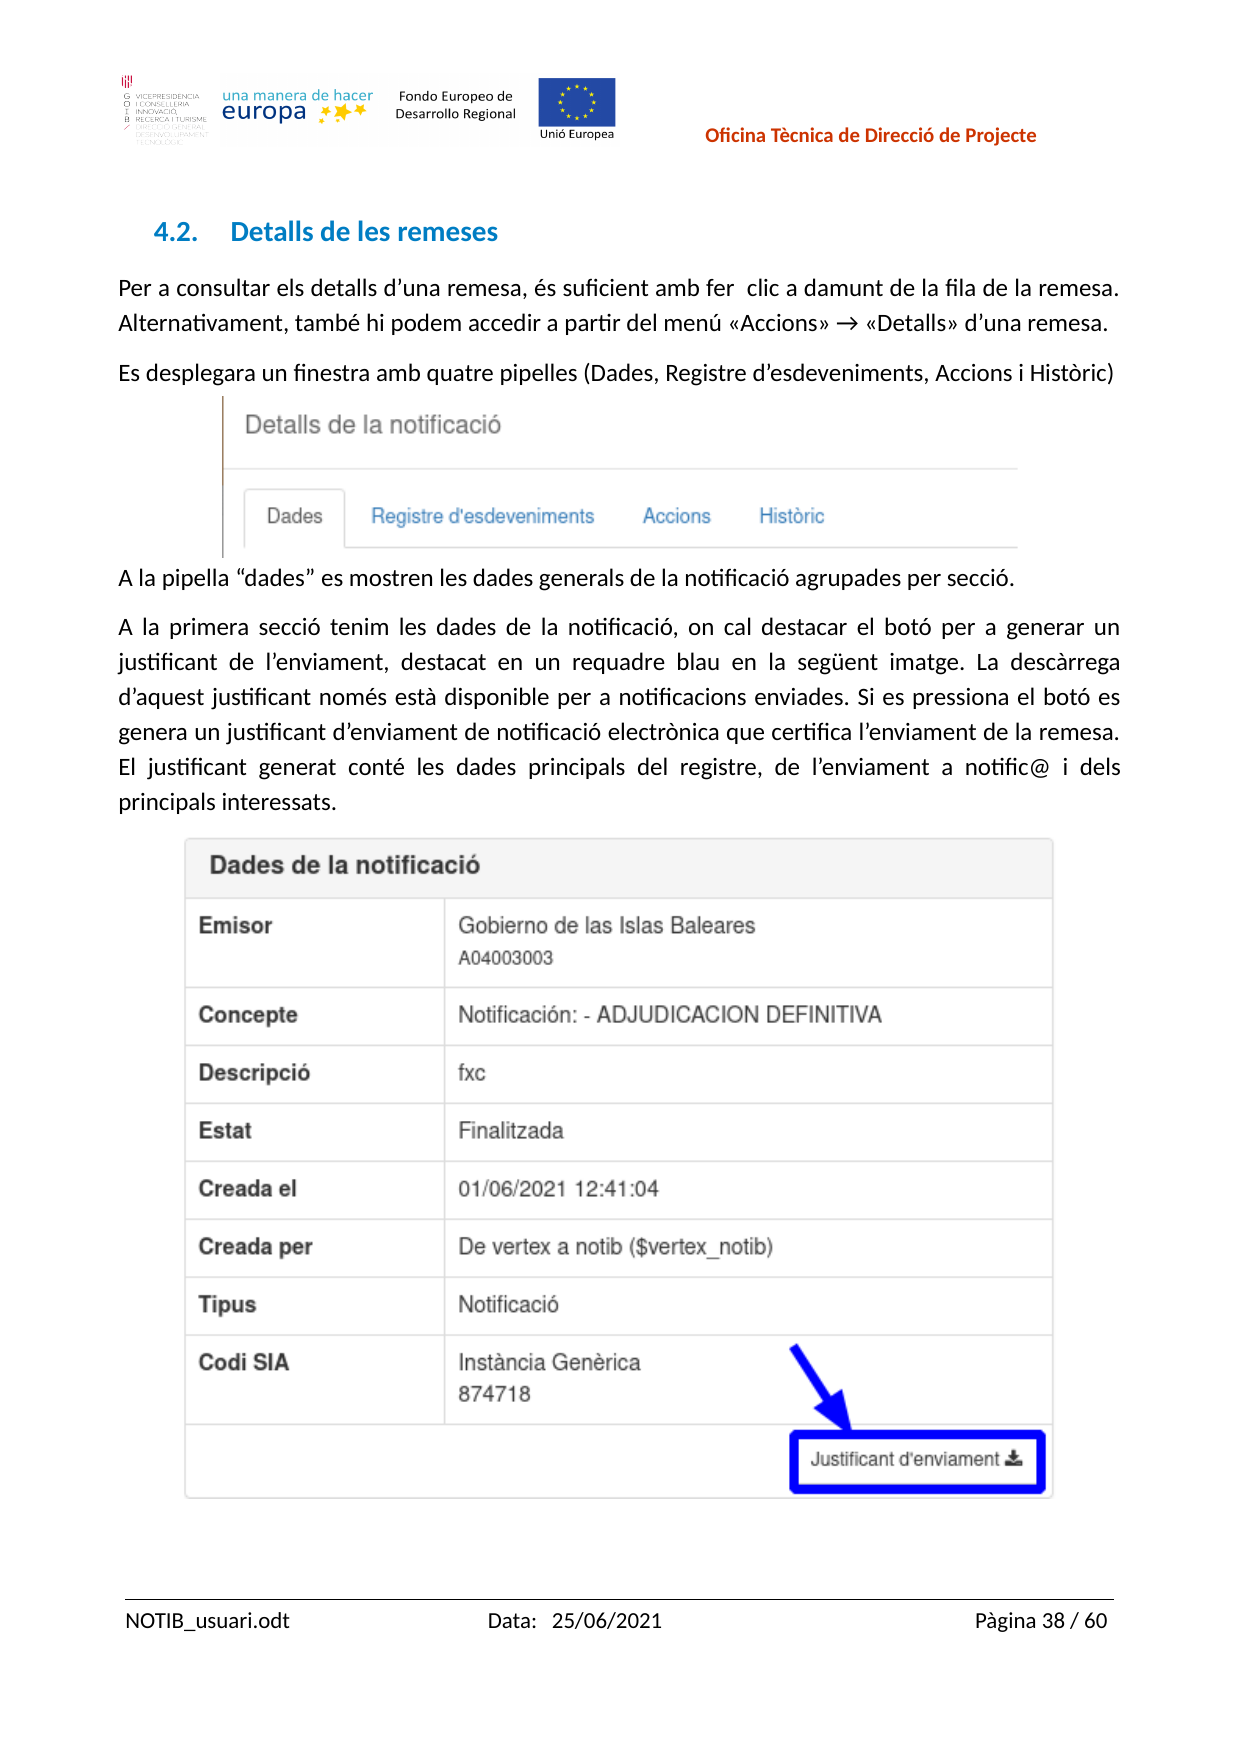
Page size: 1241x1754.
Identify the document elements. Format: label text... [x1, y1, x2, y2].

picture [222, 396, 1018, 558]
text A la primera secció tenim les dades de la notificació, on cal destacar el botó per a generar un justificant de l’enviament, destacat en un requadre blau en la següent imatge. La descàrrega d’aquest justificant només està disponible per a notificacions enviades. Si es pressiona el botó es genera un justificant d’enviament de notificació electrònica que certifica l’enviament de la remesa. El justificant generat conté les dades principals del registre, de l’enviament a notific@ i dels principals interessats. [118, 611, 1122, 817]
picture [183, 836, 1057, 1499]
text A la pipella “dades” es mostren les dades generals de la notificació agrupades per secció. [118, 558, 1122, 592]
picture [219, 73, 621, 147]
subtitle Detalls de les remeses [153, 213, 1122, 249]
text Es desplegara un finestra amb quatre pipelles (Dades, Registre d’esdeveniments, Accions i Històric) [118, 357, 1122, 387]
text Per a consultar els detalls d’una remesa, és suficient amb fer clic a damunt de la fila de la remesa. Alternativament, també hi podem accedir a partir del menú «Accions» → «Detalls» d’una remesa. [118, 272, 1122, 338]
picture [118, 73, 213, 147]
